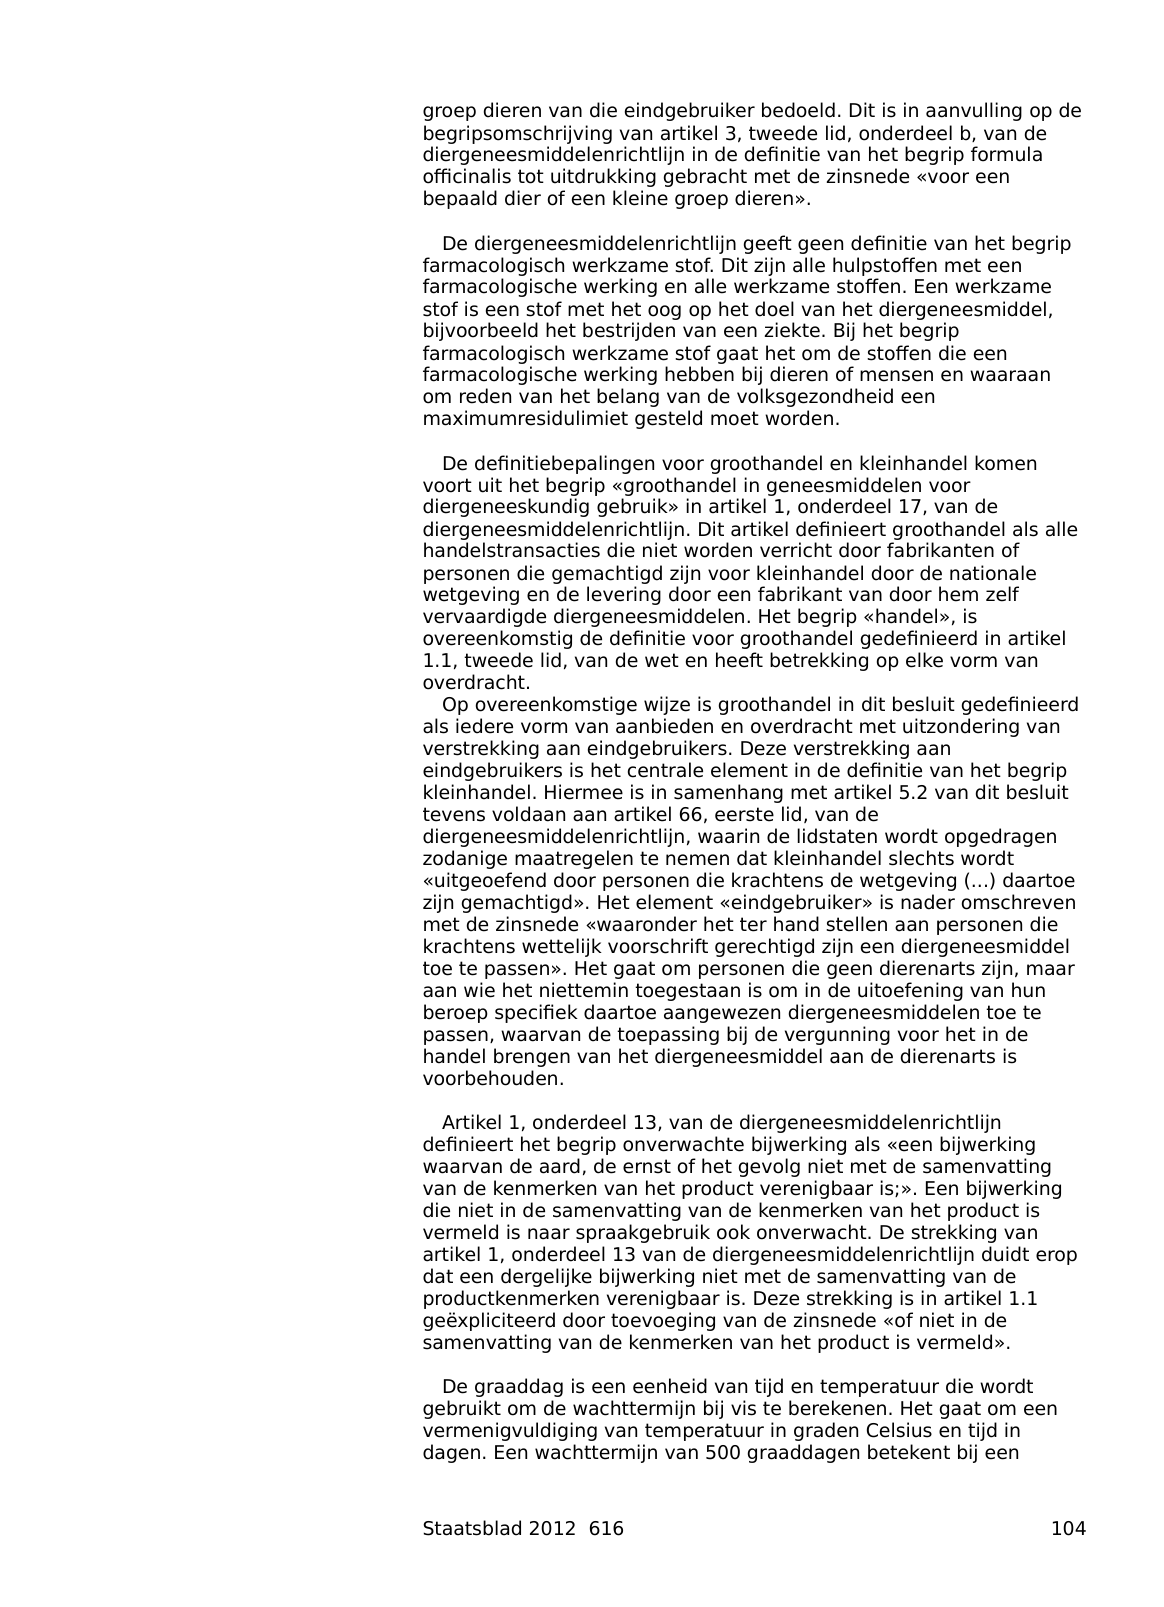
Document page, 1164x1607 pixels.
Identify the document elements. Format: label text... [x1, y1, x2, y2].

text Artikel 1, onderdeel 13, van de diergeneesmiddelenrichtlijn definieert het begrip onverwachte bijwerking als «een bijwerking waarvan de aard, de ernst of het gevolg niet met de samenvatting van de kenmerken van het product verenigbaar is;». Een bijwerking die niet in de samenvatting van de kenmerken van het product is vermeld is naar spraakgebruik ook onverwacht. De strekking van artikel 1, onderdeel 13 van de diergeneesmiddelenrichtlijn duidt erop dat een dergelijke bijwerking niet met de samenvatting van de productkenmerken verenigbaar is. Deze strekking is in artikel 1.1 geëxpliciteerd door toevoeging van de zinsnede «of niet in de samenvatting van de kenmerken van het product is vermeld». [422, 1112, 1087, 1354]
text groep dieren van die eindgebruiker bedoeld. Dit is in aanvulling op de begripsomschrijving van artikel 3, tweede lid, onderdeel b, van de diergeneesmiddelenrichtlijn in de definitie van het begrip formula officinalis tot uitdrukking gebracht met de zinsnede «voor een bepaald dier of een kleine groep dieren». [422, 100, 1087, 210]
text De graaddag is een eenheid van tijd en temperatuur die wordt gebruikt om de wachttermijn bij vis te berekenen. Het gaat om een vermenigvuldiging van temperatuur in graden Celsius en tijd in dagen. Een wachttermijn van 500 graaddagen betekent bij een [422, 1376, 1087, 1464]
text Op overeenkomstige wijze is groothandel in dit besluit gedefinieerd als iedere vorm van aanbieden en overdracht met uitzondering van verstrekking aan eindgebruikers. Deze verstrekking aan eindgebruikers is het centrale element in de definitie van het begrip kleinhandel. Hiermee is in samenhang met artikel 5.2 van dit besluit tevens voldaan aan artikel 66, eerste lid, van de diergeneesmiddelenrichtlijn, waarin de lidstaten wordt opgedragen zodanige maatregelen te nemen dat kleinhandel slechts wordt «uitgeoefend door personen die krachtens de wetgeving (...) daartoe zijn gemachtigd». Het element «eindgebruiker» is nader omschreven met de zinsnede «waaronder het ter hand stellen aan personen die krachtens wettelijk voorschrift gerechtigd zijn een diergeneesmiddel toe te passen». Het gaat om personen die geen dierenarts zijn, maar aan wie het niettemin toegestaan is om in de uitoefening van hun beroep specifiek daartoe aangewezen diergeneesmiddelen toe te passen, waarvan de toepassing bij de vergunning voor het in de handel brengen van het diergeneesmiddel aan de dierenarts is voorbehouden. [422, 694, 1087, 1090]
text De diergeneesmiddelenrichtlijn geeft geen definitie van het begrip farmacologisch werkzame stof. Dit zijn alle hulpstoffen met een farmacologische werking en alle werkzame stoffen. Een werkzame stof is een stof met het oog op het doel van het diergeneesmiddel, bijvoorbeeld het bestrijden van een ziekte. Bij het begrip farmacologisch werkzame stof gaat het om de stoffen die een farmacologische werking hebben bij dieren of mensen en waaraan om reden van het belang van de volksgezondheid een maximumresidulimiet gesteld moet worden. [422, 232, 1087, 430]
text De definitiebepalingen voor groothandel en kleinhandel komen voort uit het begrip «groothandel in geneesmiddelen voor diergeneeskundig gebruik» in artikel 1, onderdeel 17, van de diergeneesmiddelenrichtlijn. Dit artikel definieert groothandel als alle handelstransacties die niet worden verricht door fabrikanten of personen die gemachtigd zijn voor kleinhandel door de nationale wetgeving en de levering door een fabrikant van door hem zelf vervaardigde diergeneesmiddelen. Het begrip «handel», is overeenkomstig de definitie voor groothandel gedefinieerd in artikel 1.1, tweede lid, van de wet en heeft betrekking op elke vorm van overdracht. [422, 452, 1087, 694]
